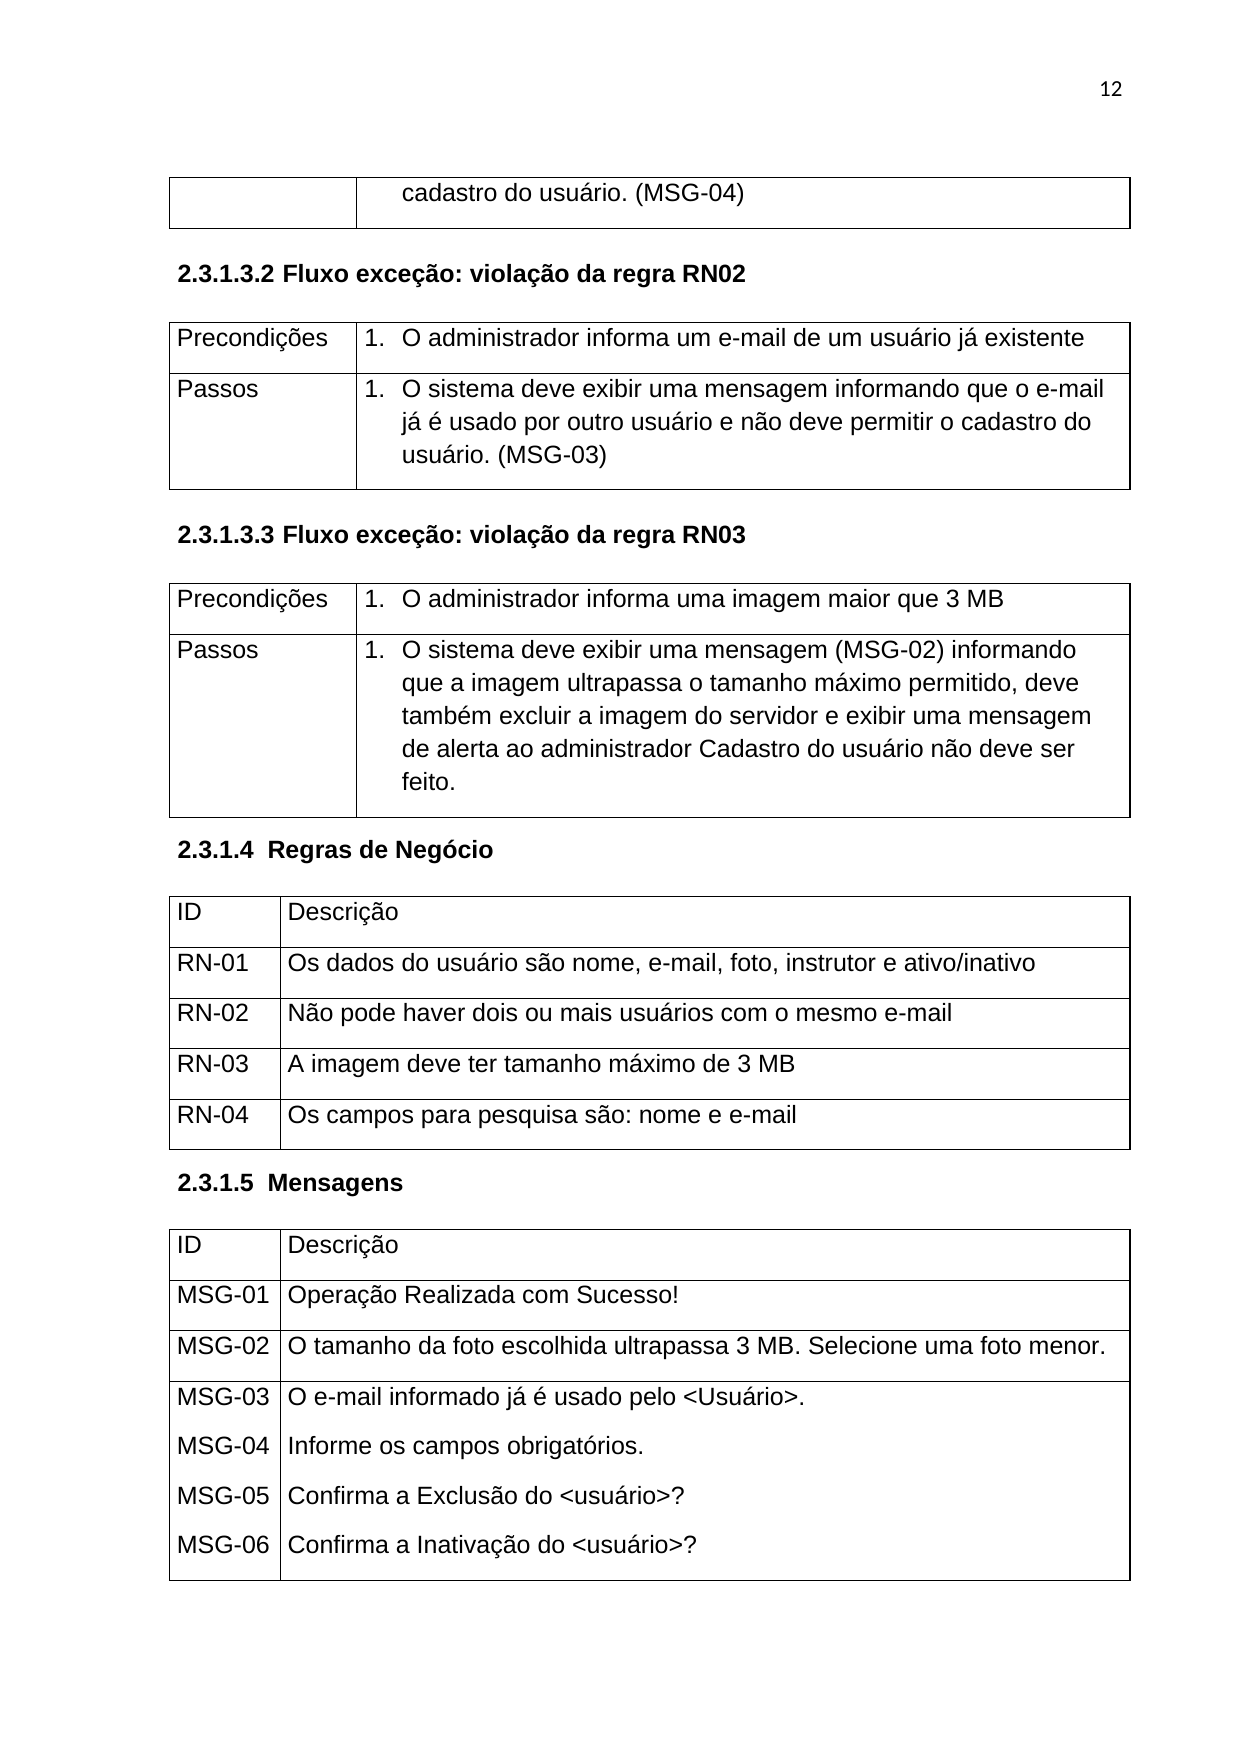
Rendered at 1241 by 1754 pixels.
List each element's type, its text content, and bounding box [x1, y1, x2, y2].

table_cell RN-04 [170, 1100, 280, 1149]
table_cell MSG-06 [170, 1531, 280, 1580]
table_cell O sistema deve exibir uma mensagem informando que o e-mail já é usado por outro usuário e não deve permitir o cadastro do usuário. (MSG-03) [357, 374, 1129, 489]
table_cell RN-01 [170, 948, 280, 997]
table_cell Operação Realizada com Sucesso! [281, 1281, 1129, 1330]
table_header Descrição [281, 1230, 1129, 1279]
table_cell Informe os campos obrigatórios. [281, 1431, 1129, 1481]
table_cell MSG-05 [170, 1481, 280, 1531]
table_cell MSG-03 [170, 1382, 280, 1431]
table_header Descrição [281, 897, 1129, 947]
table_cell MSG-01 [170, 1281, 280, 1330]
table_cell Confirma a Inativação do <usuário>? [281, 1531, 1129, 1580]
table_cell RN-02 [170, 999, 280, 1048]
table_header Precondições [170, 584, 356, 634]
table_cell Os dados do usuário são nome, e-mail, foto, instrutor e ativo/inativo [281, 948, 1129, 997]
table_cell Confirma a Exclusão do <usuário>? [281, 1481, 1129, 1531]
table_cell A imagem deve ter tamanho máximo de 3 MB [281, 1049, 1129, 1099]
table_cell MSG-04 [170, 1431, 280, 1481]
table_cell O tamanho da foto escolhida ultrapassa 3 MB. Selecione uma foto menor. [281, 1331, 1129, 1381]
subtitle Fluxo exceção: violação da regra RN02 [177, 259, 1122, 288]
table_header ID [170, 1230, 280, 1279]
table_header O administrador informa um e-mail de um usuário já existente [357, 323, 1129, 372]
subtitle Mensagens [177, 1168, 1122, 1197]
table_cell Os campos para pesquisa são: nome e e-mail [281, 1100, 1129, 1149]
table_header O administrador informa uma imagem maior que 3 MB [357, 584, 1129, 634]
table_cell O e-mail informado já é usado pelo <Usuário>. [281, 1382, 1129, 1431]
subtitle Regras de Negócio [177, 835, 1122, 864]
table_cell MSG-02 [170, 1331, 280, 1381]
subtitle Fluxo exceção: violação da regra RN03 [177, 520, 1122, 549]
table_cell [170, 178, 356, 228]
table_header ID [170, 897, 280, 947]
table_header Precondições [170, 323, 356, 372]
table_cell Não pode haver dois ou mais usuários com o mesmo e-mail [281, 999, 1129, 1048]
table_cell cadastro do usuário. (MSG-04) [357, 178, 1129, 228]
table_cell Passos [170, 635, 356, 817]
table_cell Passos [170, 374, 356, 489]
table_cell O sistema deve exibir uma mensagem (MSG-02) informando que a imagem ultrapassa o tamanho máximo permitido, deve também excluir a imagem do servidor e exibir uma mensagem de alerta ao administrador Cadastro do usuário não deve ser feito. [357, 635, 1129, 817]
table_cell RN-03 [170, 1049, 280, 1099]
